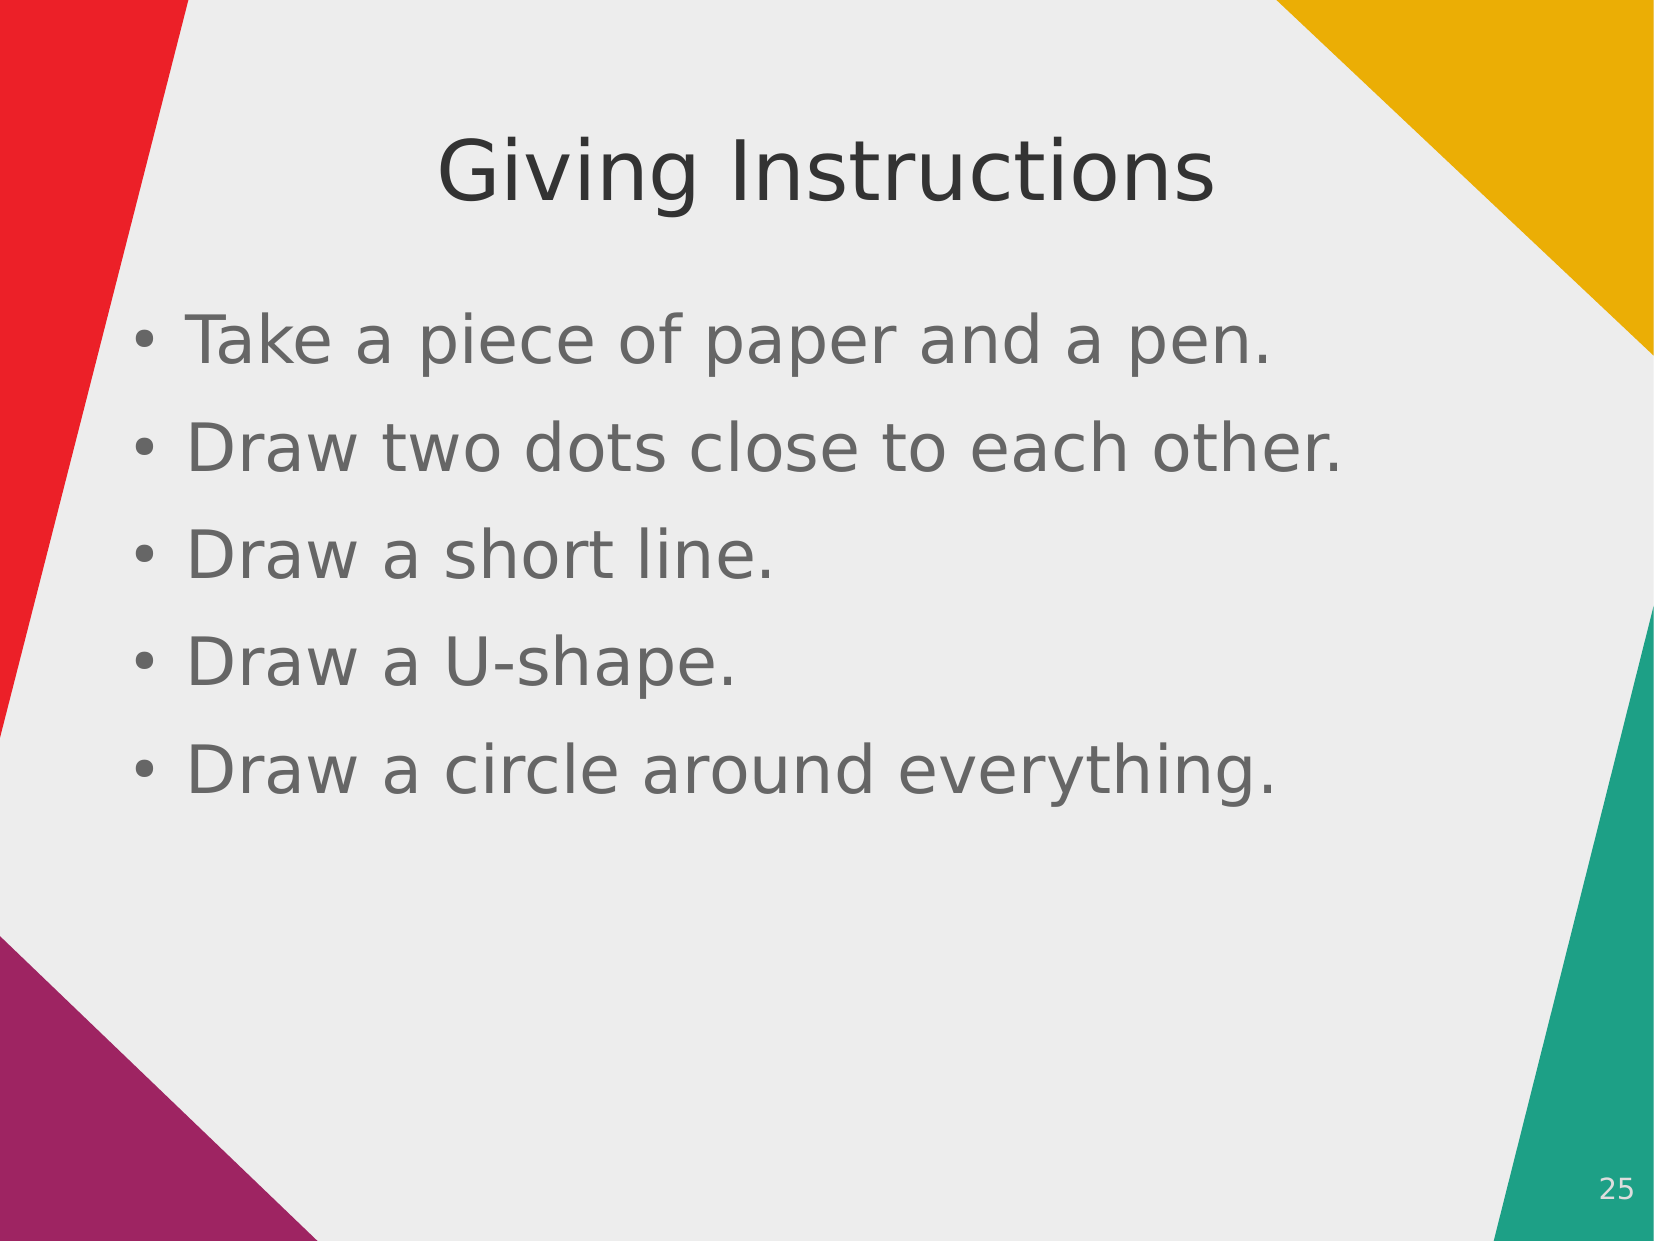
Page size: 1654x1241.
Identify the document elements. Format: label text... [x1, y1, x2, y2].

title Giving Instructions [114, 73, 1539, 271]
list Take a piece of paper and a pen. Draw two dots close to each other. Draw a short line. Draw a U-shape. Draw a circle around everything. [114, 302, 1539, 1033]
